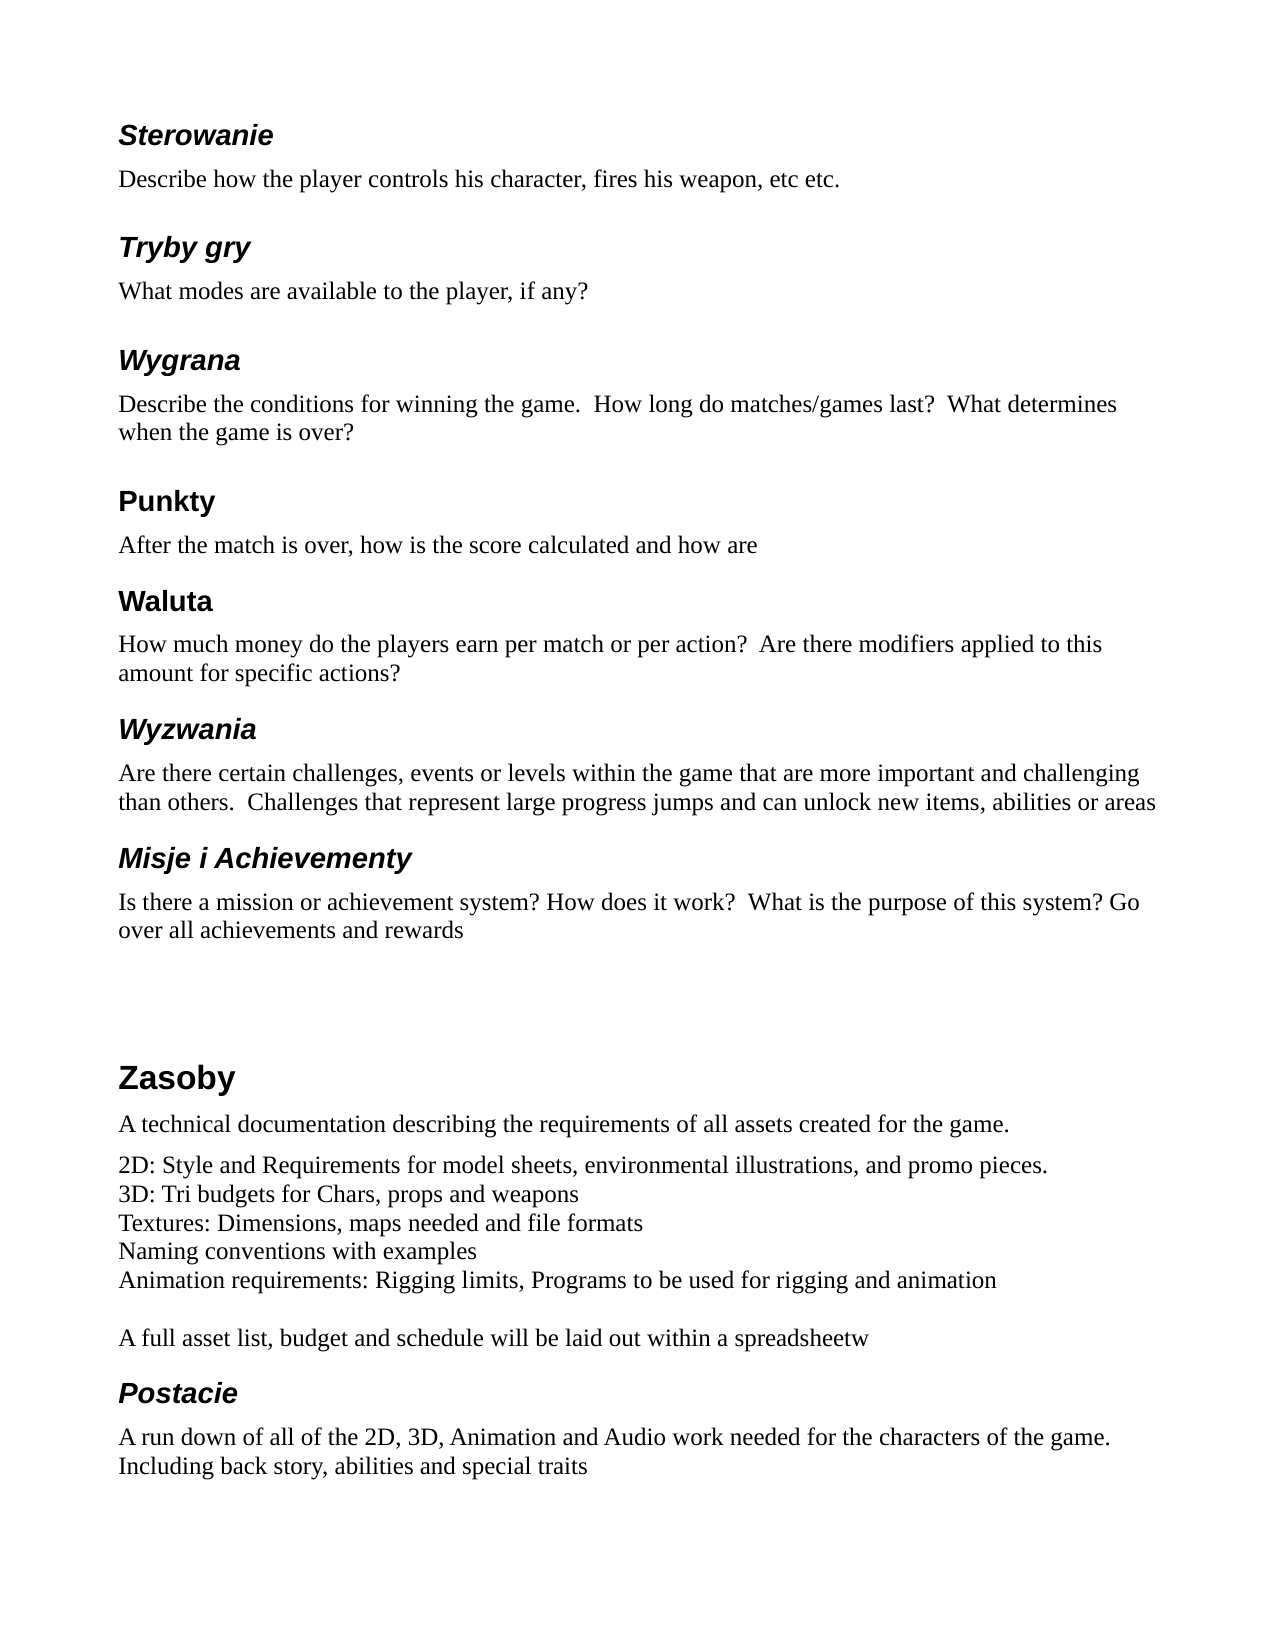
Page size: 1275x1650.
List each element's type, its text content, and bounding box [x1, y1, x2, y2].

text Animation requirements: Rigging limits, Programs to be used for rigging and animation [118, 1265, 1157, 1294]
text A full asset list, budget and schedule will be laid out within a spreadsheetw [118, 1323, 1157, 1351]
subtitle Zasoby [118, 1058, 1157, 1096]
text After the match is over, how is the score calculated and how are [118, 530, 1157, 558]
text 2D: Style and Requirements for model sheets, environmental illustrations, and promo pieces. [118, 1150, 1157, 1179]
subtitle Tryby gry [118, 230, 1157, 264]
subtitle Punkty [118, 484, 1157, 517]
text Textures: Dimensions, maps needed and file formats [118, 1208, 1157, 1236]
text What modes are available to the player, if any? [118, 276, 1157, 305]
text How much money do the players earn per match or per action? Are there modifiers applied to this amount for specific actions? [118, 629, 1157, 687]
text 3D: Tri budgets for Chars, props and weapons [118, 1179, 1157, 1208]
text Describe how the player controls his character, fires his weapon, etc etc. [118, 164, 1157, 193]
subtitle Waluta [118, 583, 1157, 617]
text Is there a mission or achievement system? How does it work? What is the purpose of this system? Go over all achievements and rewards [118, 887, 1157, 944]
subtitle Postacie [118, 1376, 1157, 1410]
subtitle Wyzwania [118, 712, 1157, 746]
text Naming conventions with examples [118, 1236, 1157, 1265]
subtitle Sterowanie [118, 118, 1157, 152]
text A technical documentation describing the requirements of all assets created for the game. [118, 1109, 1157, 1138]
text Are there certain challenges, events or levels within the game that are more important and challenging than others. Challenges that represent large progress jumps and can unlock new items, abilities or areas [118, 758, 1157, 816]
text Describe the conditions for winning the game. How long do matches/games last? What determines when the game is over? [118, 389, 1157, 446]
subtitle Wygrana [118, 343, 1157, 376]
subtitle Misje i Achievementy [118, 841, 1157, 874]
text A run down of all of the 2D, 3D, Animation and Audio work needed for the characters of the game. Including back story, abilities and special traits [118, 1422, 1157, 1480]
